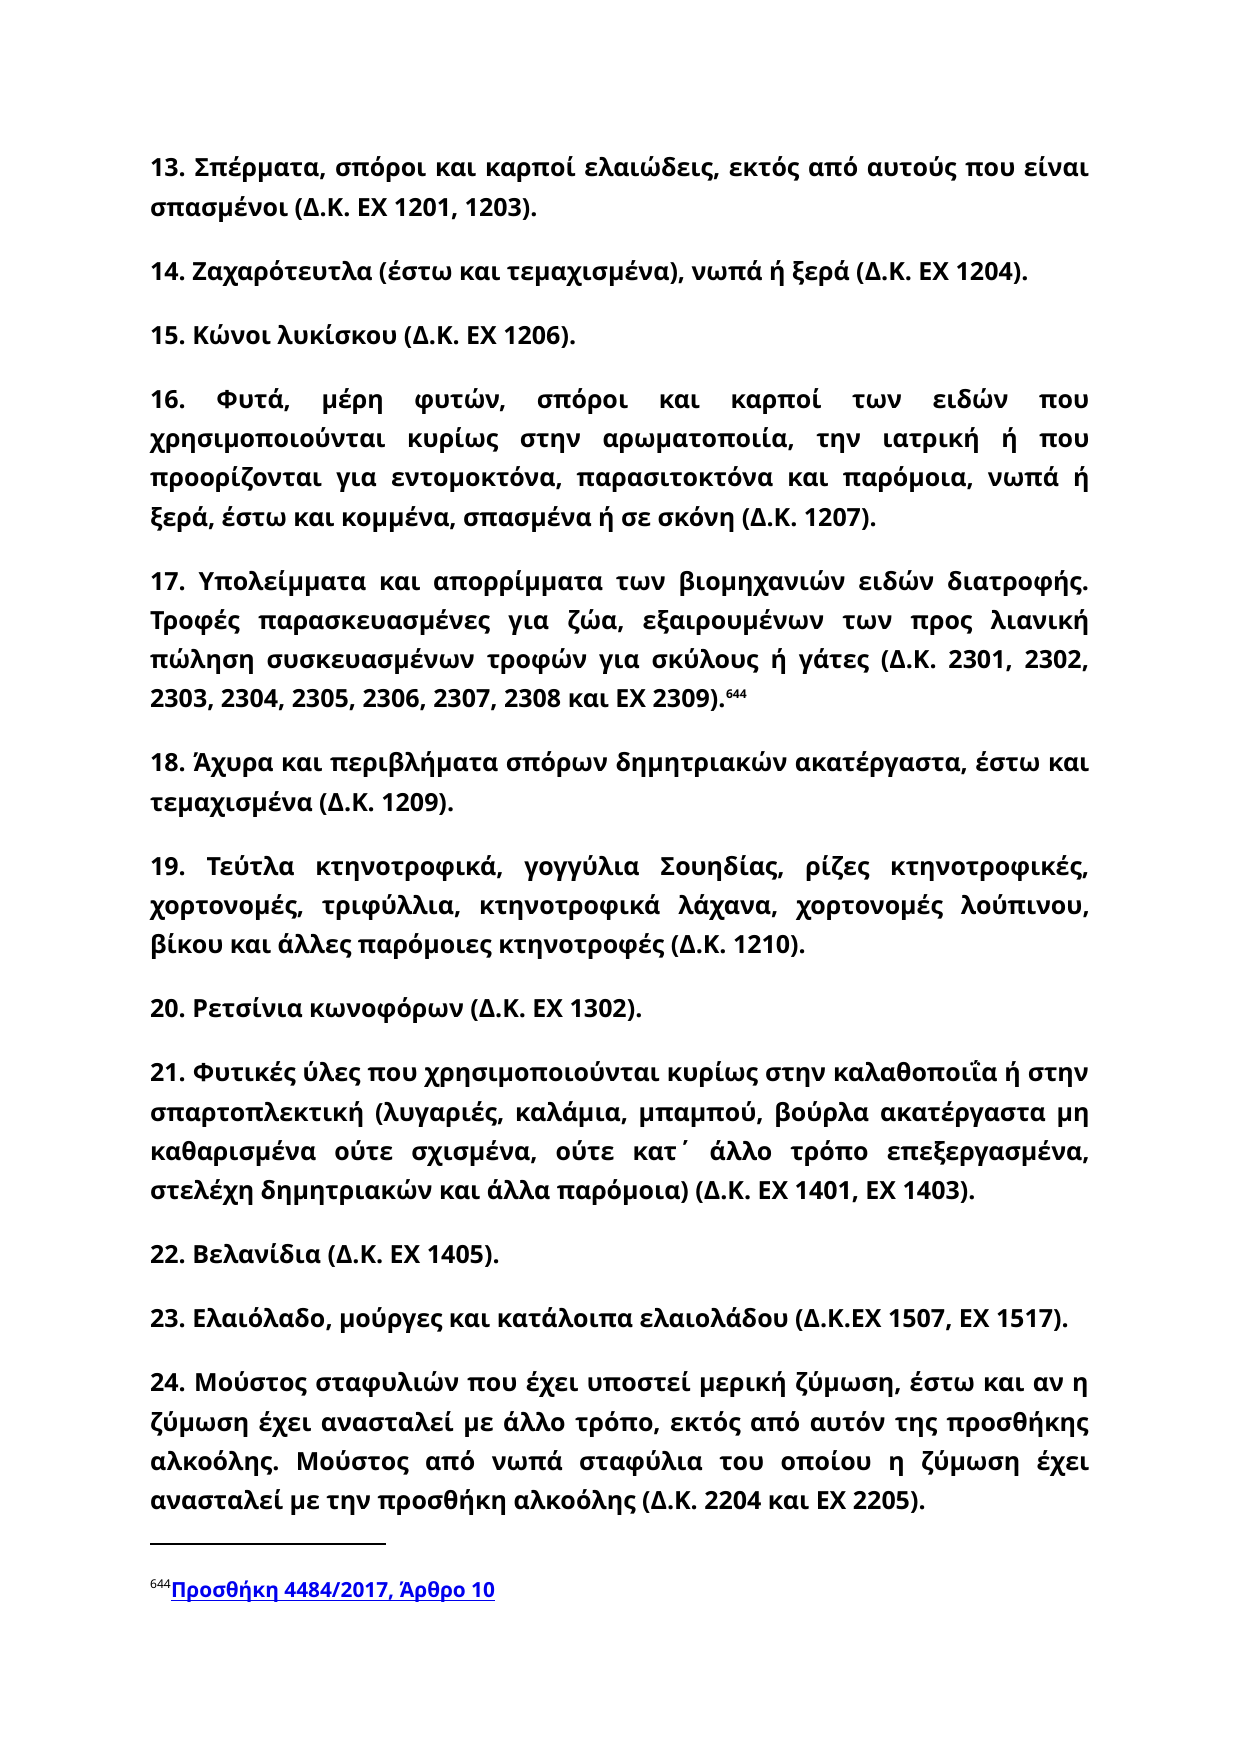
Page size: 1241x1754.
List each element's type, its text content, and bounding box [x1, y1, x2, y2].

text 20. Ρετσίνια κωνοφόρων (Δ.Κ. ΕΧ 1302). [150, 991, 1090, 1025]
text 23. Ελαιόλαδο, μούργες και κατάλοιπα ελαιολάδου (Δ.Κ.ΕΧ 1507, ΕΧ 1517). [150, 1301, 1090, 1335]
text Προσθήκη 4484/2017, Άρθρο 10 [150, 1576, 1090, 1604]
text 24. Μούστος σταφυλιών που έχει υποστεί μερική ζύμωση, έστω και αν η ζύμωση έχει ανασταλεί με άλλο τρόπο, εκτός από αυτόν της προσθήκης αλκοόλης. Μούστος από νωπά σταφύλια του οποίου η ζύμωση έχει ανασταλεί με την προσθήκη αλκοόλης (Δ.Κ. 2204 και ΕΧ 2205). [150, 1365, 1090, 1517]
text 18. Άχυρα και περιβλήματα σπόρων δημητριακών ακατέργαστα, έστω και τεμαχισμένα (Δ.Κ. 1209). [150, 745, 1090, 818]
text 17. Υπολείμματα και απορρίμματα των βιομηχανιών ειδών διατροφής. Τροφές παρασκευασμένες για ζώα, εξαιρουμένων των προς λιανική πώληση συσκευασμένων τροφών για σκύλους ή γάτες (Δ.Κ. 2301, 2302, 2303, 2304, 2305, 2306, 2307, 2308 και ΕΧ 2309). [150, 563, 1090, 715]
text 22. Βελανίδια (Δ.Κ. ΕΧ 1405). [150, 1237, 1090, 1271]
text 14. Ζαχαρότευτλα (έστω και τεμαχισμένα), νωπά ή ξερά (Δ.Κ. ΕΧ 1204). [150, 253, 1090, 287]
text 21. Φυτικές ύλες που χρησιμοποιούνται κυρίως στην καλαθοποιΐα ή στην σπαρτοπλεκτική (λυγαριές, καλάμια, μπαμπού, βούρλα ακατέργαστα μη καθαρισμένα ούτε σχισμένα, ούτε κατ΄ άλλο τρόπο επεξεργασμένα, στελέχη δημητριακών και άλλα παρόμοια) (Δ.Κ. ΕΧ 1401, ΕΧ 1403). [150, 1055, 1090, 1207]
text 13. Σπέρματα, σπόροι και καρποί ελαιώδεις, εκτός από αυτούς που είναι σπασμένοι (Δ.Κ. ΕΧ 1201, 1203). [150, 150, 1090, 223]
text 15. Κώνοι λυκίσκου (Δ.Κ. ΕΧ 1206). [150, 317, 1090, 352]
text 16. Φυτά, μέρη φυτών, σπόροι και καρποί των ειδών που χρησιμοποιούνται κυρίως στην αρωματοποιία, την ιατρική ή που προορίζονται για εντομοκτόνα, παρασιτοκτόνα και παρόμοια, νωπά ή ξερά, έστω και κομμένα, σπασμένα ή σε σκόνη (Δ.Κ. 1207). [150, 382, 1090, 533]
text 19. Τεύτλα κτηνοτροφικά, γογγύλια Σουηδίας, ρίζες κτηνοτροφικές, χορτονομές, τριφύλλια, κτηνοτροφικά λάχανα, χορτονομές λούπινου, βίκου και άλλες παρόμοιες κτηνοτροφές (Δ.Κ. 1210). [150, 848, 1090, 961]
